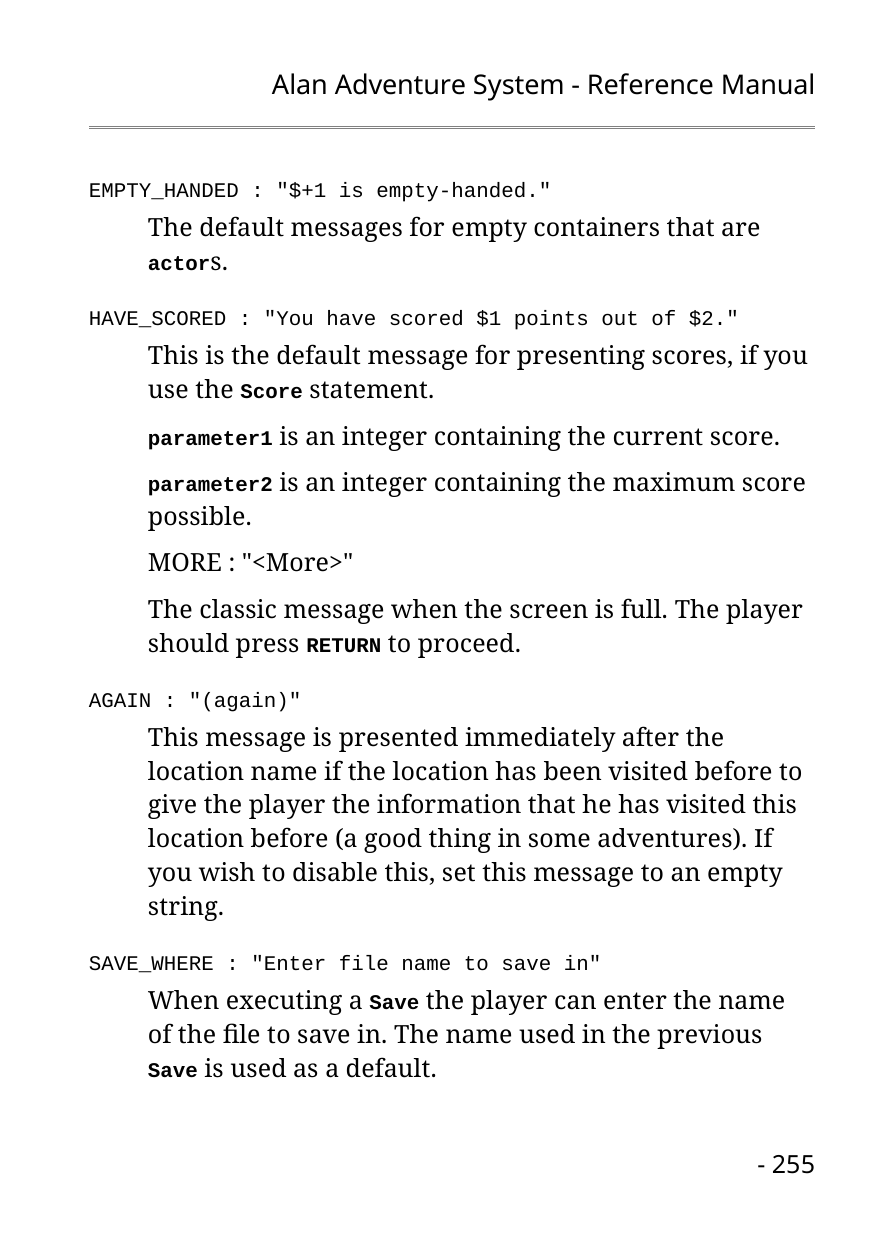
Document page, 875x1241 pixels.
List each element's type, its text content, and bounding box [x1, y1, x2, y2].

text The classic message when the screen is full. The player should press RETURN to proceed. [148, 592, 815, 659]
text HAVE_SCORED : "You have scored $1 points out of $2." [88, 308, 815, 332]
text This is the default message for presenting scores, if you use the Score statement. [148, 338, 815, 406]
text SAVE_WHERE : "Enter file name to save in" [88, 953, 815, 977]
text AGAIN : "(again)" [88, 689, 815, 713]
text The default messages for empty containers that are actors. [148, 210, 815, 278]
text parameter2 is an integer containing the maximum score possible. [148, 465, 815, 533]
text When executing a Save the player can enter the name of the file to save in. The name used in the previous Save is used as a default. [148, 983, 815, 1085]
text EMPTY_HANDED : "$+1 is empty-handed." [88, 180, 815, 204]
text This message is presented immediately after the location name if the location has been visited before to give the player the information that he has visited this location before (a good thing in some adventures). If you wish to disable this, set this message to an empty string. [148, 719, 815, 923]
text MORE : "<More>" [148, 545, 815, 579]
text parameter1 is an integer containing the current score. [148, 418, 815, 452]
